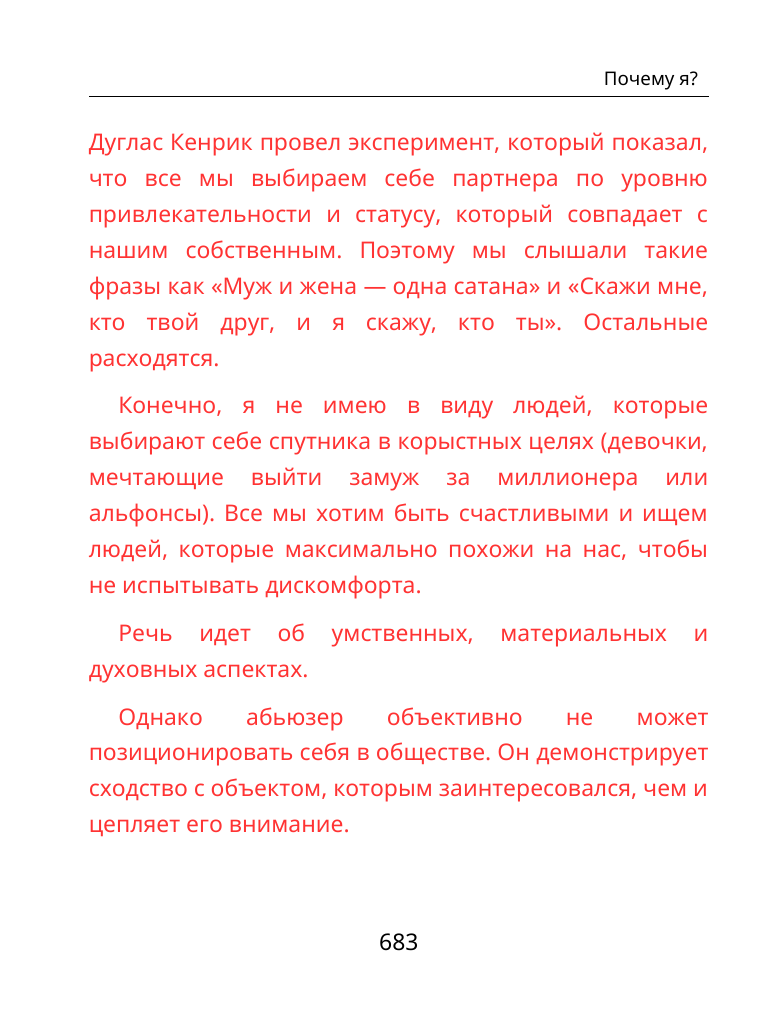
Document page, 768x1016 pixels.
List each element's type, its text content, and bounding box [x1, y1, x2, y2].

text Дуглас Кенрик провел эксперимент, который показал, что все мы выбираем себе партнера по уровню привлекательности и статусу, который совпадает с нашим собственным. Поэтому мы слышали такие фразы как «Муж и жена — одна сатана» и «Скажи мне, кто твой друг, и я скажу, кто ты». Остальные расходятся. [88, 126, 709, 373]
text Конечно, я не имею в виду людей, которые выбирают себе спутника в корыстных целях (девочки, мечтающие выйти замуж за миллионера или альфонсы). Все мы хотим быть счастливыми и ищем людей, которые максимально похожи на нас, чтобы не испытывать дискомфорта. [88, 389, 709, 600]
text Однако абьюзер объективно не может позиционировать себя в обществе. Он демонстрирует сходство с объектом, которым заинтересовался, чем и цепляет его внимание. [88, 700, 709, 839]
text Речь идет об умственных, материальных и духовных аспектах. [88, 617, 709, 684]
